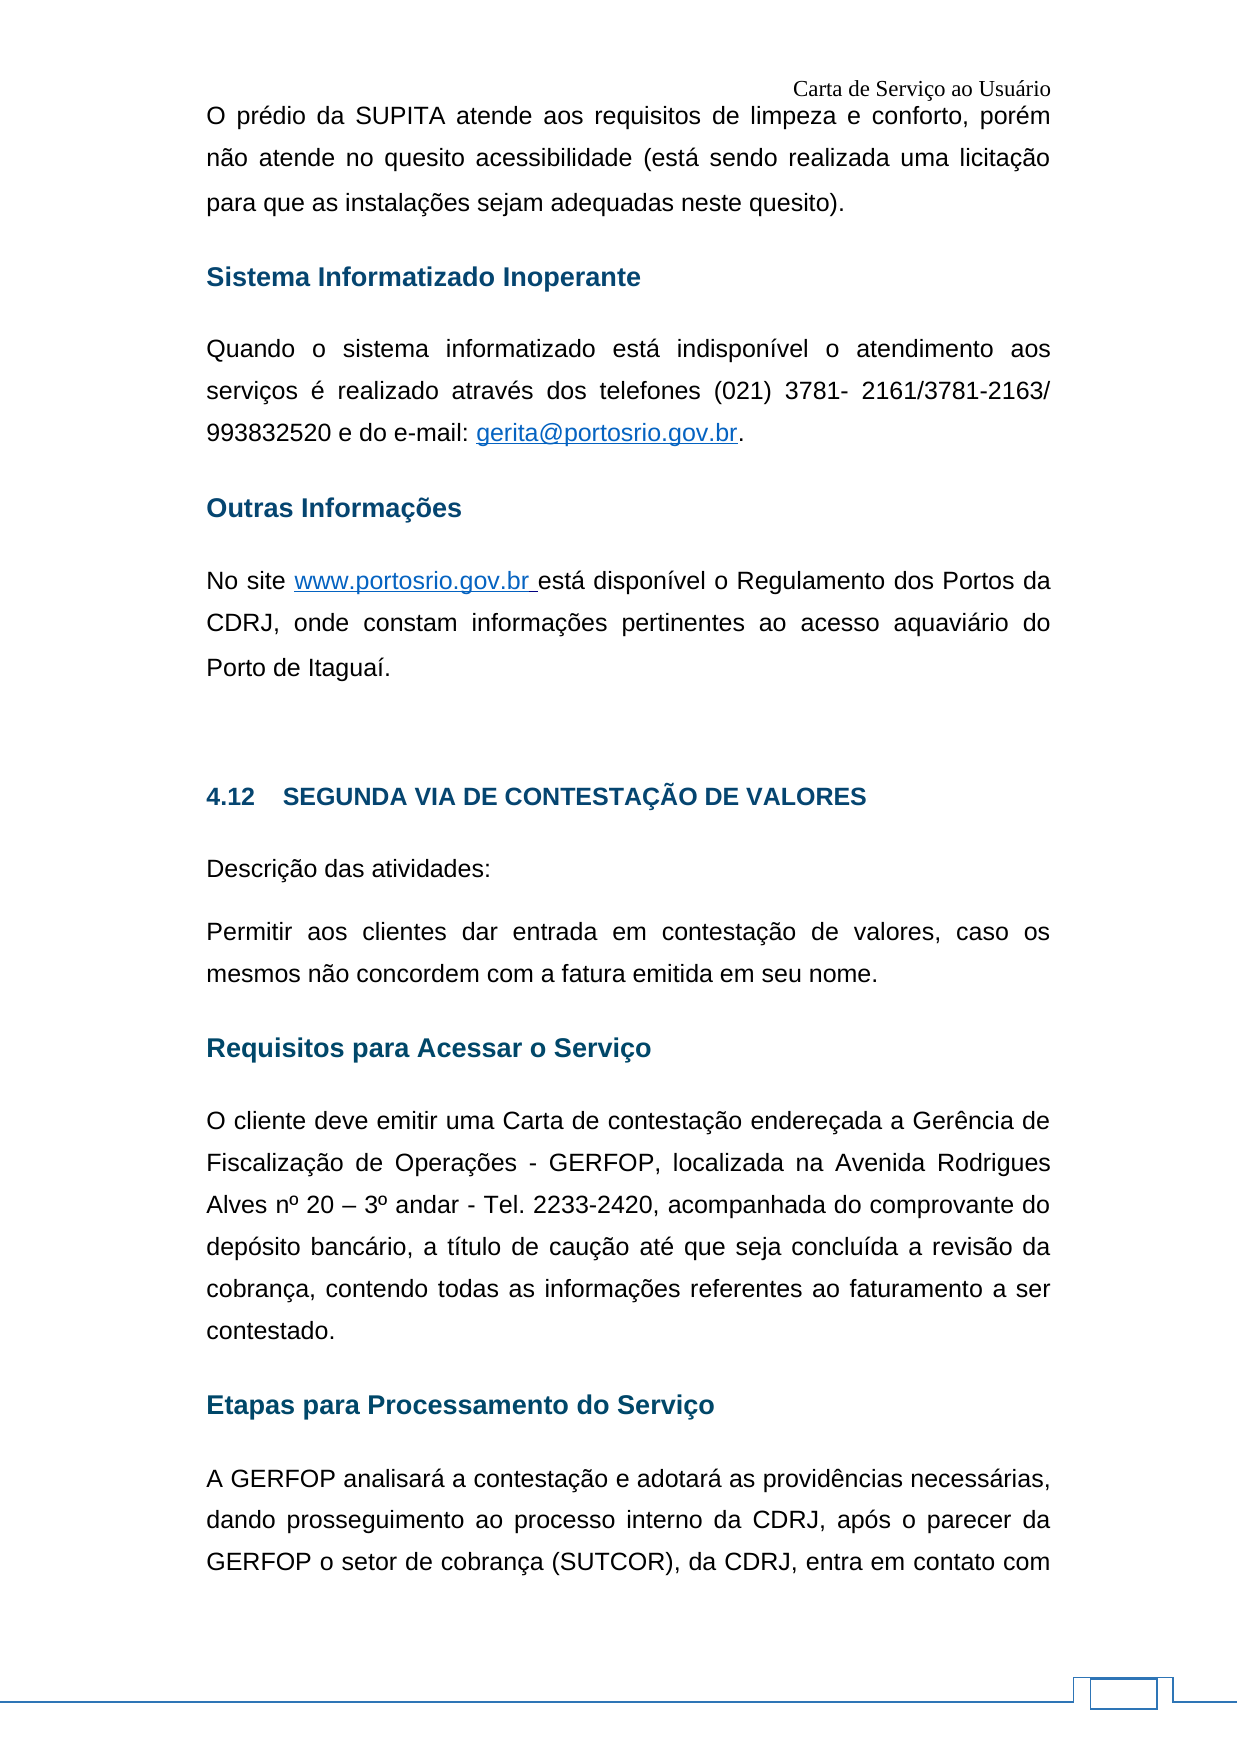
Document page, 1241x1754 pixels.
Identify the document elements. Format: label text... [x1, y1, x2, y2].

text No site www.portosrio.gov.br está disponível o Regulamento dos Portos da CDRJ, onde constam informações pertinentes ao acesso aquaviário do Porto de Itaguaí. [206, 566, 1052, 682]
text O prédio da SUPITA atende aos requisitos de limpeza e conforto, porém não atende no quesito acessibilidade (está sendo realizada uma licitação para que as instalações sejam adequadas neste quesito). [206, 101, 1052, 217]
text Outras Informações [206, 492, 1053, 523]
text Permitir aos clientes dar entrada em contestação de valores, caso os mesmos não concordem com a fatura emitida em seu nome. [206, 917, 1052, 987]
subtitle Etapas para Processamento do Serviço [206, 1389, 1171, 1421]
text Sistema Informatizado Inoperante [206, 261, 1053, 292]
text Quando o sistema informatizado está indisponível o atendimento aos serviços é realizado através dos telefones (021) 3781- 2161/3781-2163/ 993832520 e do e-mail: gerita@portosrio.gov.br. [206, 334, 1052, 447]
subtitle Requisitos para Acessar o Serviço [206, 1032, 1171, 1063]
text A GERFOP analisará a contestação e adotará as providências necessárias, dando prosseguimento ao processo interno da CDRJ, após o parecer da GERFOP o setor de cobrança (SUTCOR), da CDRJ, entra em contato com [206, 1463, 1052, 1576]
subtitle 4.12 SEGUNDA VIA DE CONTESTAÇÃO DE VALORES [206, 782, 1181, 811]
text O cliente deve emitir uma Carta de contestação endereçada a Gerência de Fiscalização de Operações - GERFOP, localizada na Avenida Rodrigues Alves nº 20 – 3º andar - Tel. 2233-2420, acompanhada do comprovante do depósito bancário, a título de caução até que seja concluída a revisão da cobrança, contendo todas as informações referentes ao faturamento a ser contestado. [206, 1106, 1052, 1344]
text Descrição das atividades: [206, 854, 1052, 883]
